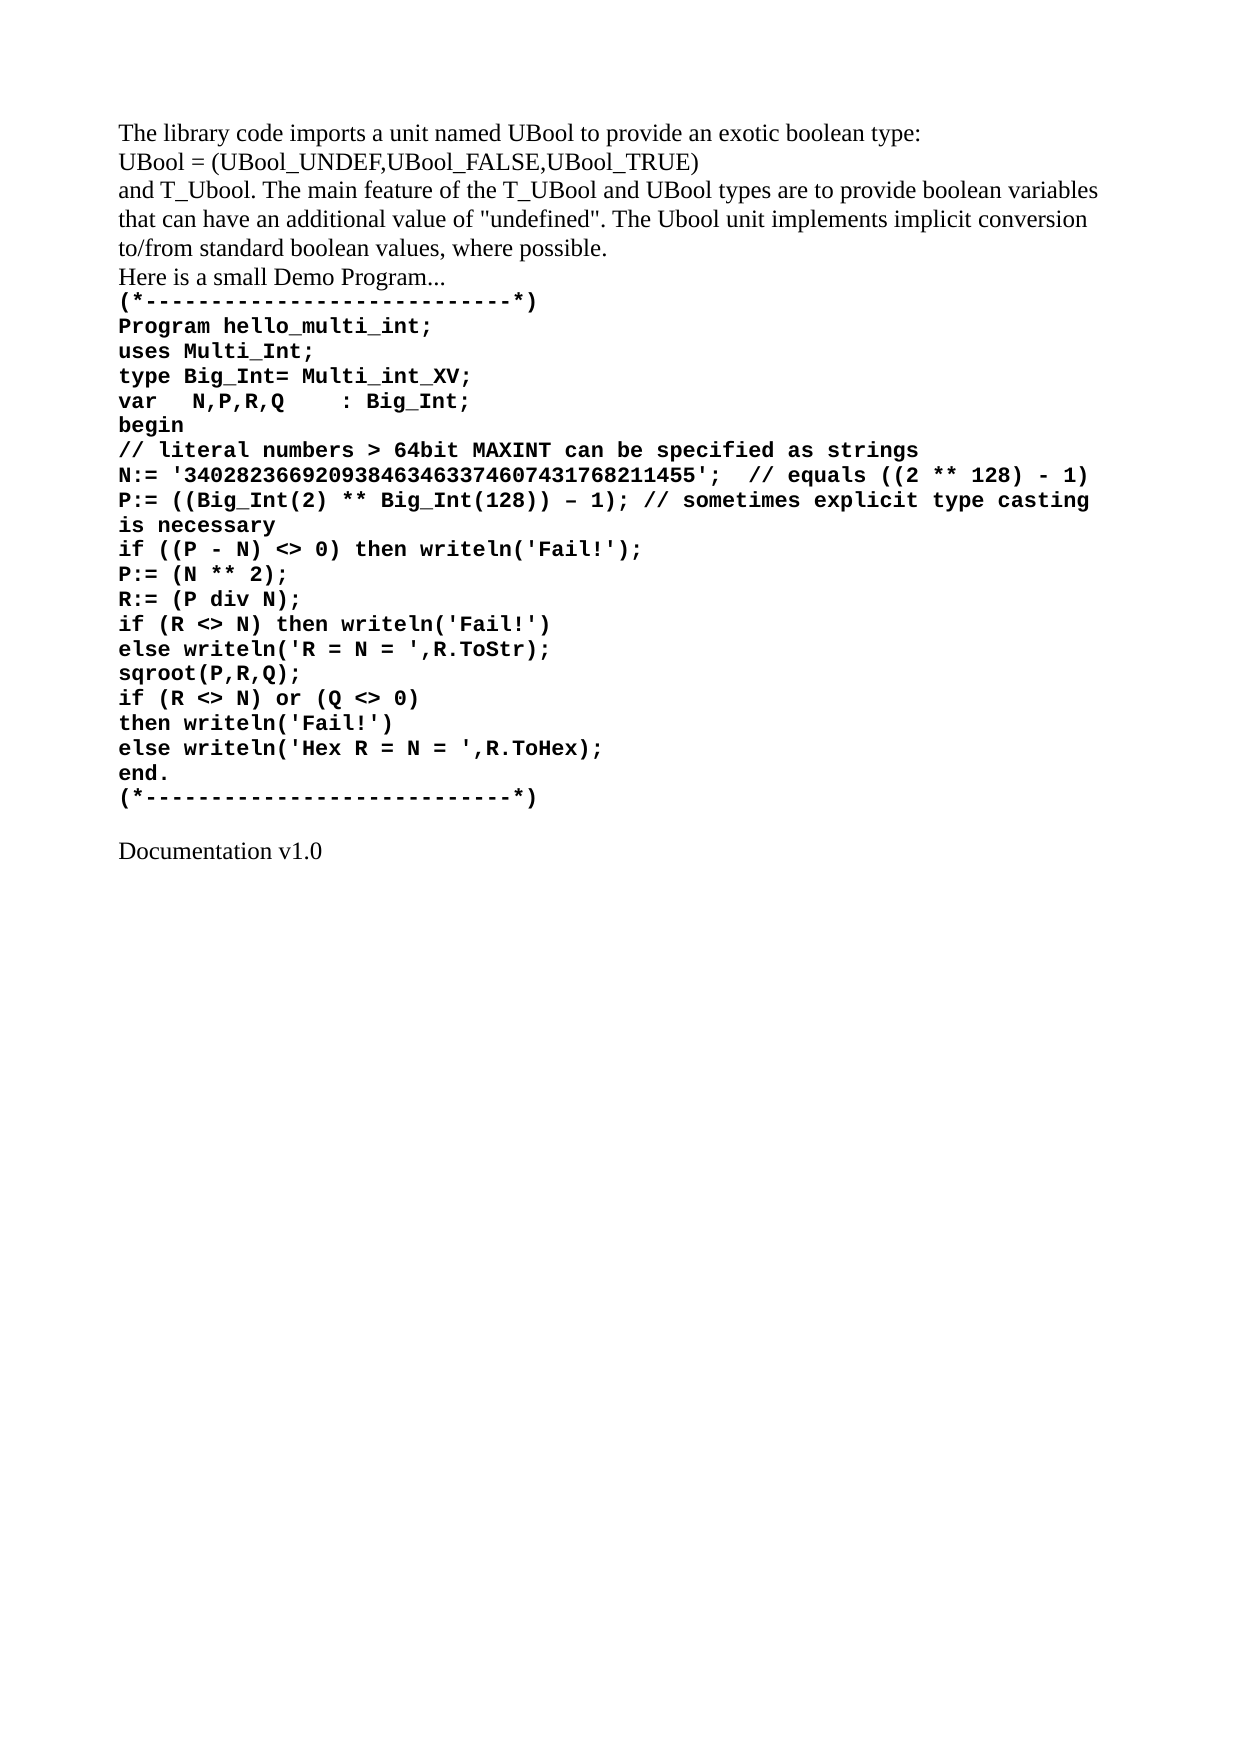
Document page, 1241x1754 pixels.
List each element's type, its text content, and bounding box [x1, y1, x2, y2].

text begin [118, 414, 1122, 439]
text if (R <> N) or (Q <> 0) [118, 687, 1122, 712]
text UBool = (UBool_UNDEF,UBool_FALSE,UBool_TRUE) [118, 147, 1122, 176]
text Program hello_multi_int; [118, 315, 1122, 340]
text else writeln('Hex R = N = ',R.ToHex); [118, 737, 1122, 762]
text // literal numbers > 64bit MAXINT can be specified as strings [118, 439, 1122, 464]
text Documentation v1.0 [118, 836, 1122, 865]
text N:= '340282366920938463463374607431768211455'; // equals ((2 ** 128) - 1) [118, 464, 1122, 489]
text sqroot(P,R,Q); [118, 662, 1122, 687]
text type Big_Int= Multi_int_XV; [118, 365, 1122, 390]
text else writeln('R = N = ',R.ToStr); [118, 638, 1122, 662]
text end. [118, 762, 1122, 786]
text R:= (P div N); [118, 588, 1122, 613]
text P:= (N ** 2); [118, 563, 1122, 588]
text P:= ((Big_Int(2) ** Big_Int(128)) – 1); // sometimes explicit type casting is necessary [118, 489, 1122, 538]
text if ((P - N) <> 0) then writeln('Fail!'); [118, 538, 1122, 563]
text (*----------------------------*) [118, 786, 1122, 811]
text if (R <> N) then writeln('Fail!') [118, 613, 1122, 638]
text uses Multi_Int; [118, 340, 1122, 365]
text The library code imports a unit named UBool to provide an exotic boolean type: [118, 118, 1122, 147]
text Here is a small Demo Program... [118, 262, 1122, 291]
text var N,P,R,Q : Big_Int; [118, 390, 1122, 414]
text (*----------------------------*) [118, 291, 1122, 315]
text then writeln('Fail!') [118, 712, 1122, 737]
text and T_Ubool. The main feature of the T_UBool and UBool types are to provide boolean variables that can have an additional value of "undefined". The Ubool unit implements implicit conversion to/from standard boolean values, where possible. [118, 176, 1122, 262]
